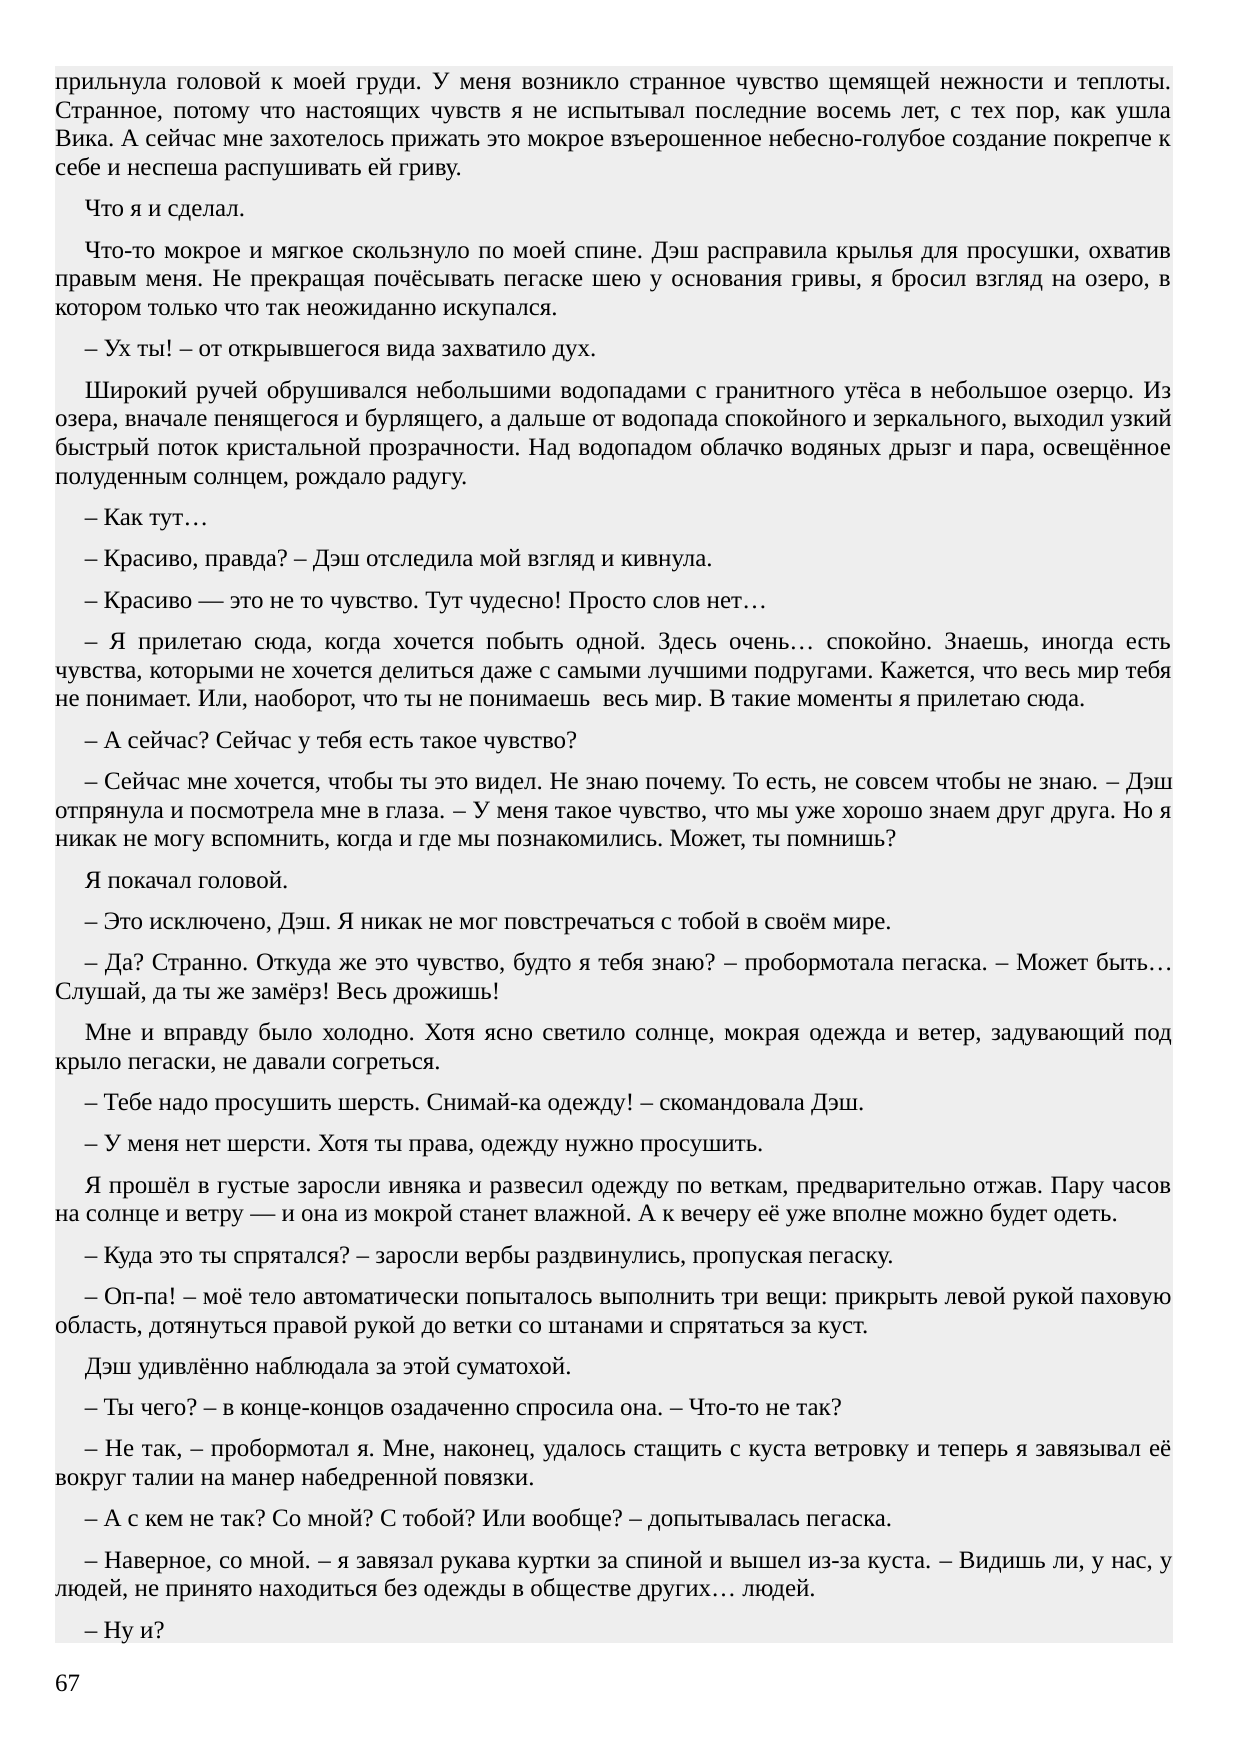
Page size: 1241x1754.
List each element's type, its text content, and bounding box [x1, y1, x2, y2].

text – А сейчас? Сейчас у тебя есть такое чувство? [55, 725, 1173, 753]
text Что я и сделал. [55, 193, 1173, 222]
text – Не так, – пробормотал я. Мне, наконец, удалось стащить с куста ветровку и теперь я завязывал её вокруг талии на манер набедренной повязки. [55, 1433, 1173, 1491]
text – Ну и? [55, 1615, 1173, 1643]
text Дэш удивлённо наблюдала за этой суматохой. [55, 1351, 1173, 1380]
text – Наверное, со мной. – я завязал рукава куртки за спиной и вышел из-за куста. – Видишь ли, у нас, у людей, не принято находиться без одежды в обществе других… людей. [55, 1545, 1173, 1602]
text – А с кем не так? Со мной? С тобой? Или вообще? – допытывалась пегаска. [55, 1503, 1173, 1532]
text – Как тут… [55, 502, 1173, 531]
text Что-то мокрое и мягкое скользнуло по моей спине. Дэш расправила крылья для просушки, охватив правым меня. Не прекращая почёсывать пегаске шею у основания гривы, я бросил взгляд на озеро, в котором только что так неожиданно искупался. [55, 235, 1173, 321]
text – Это исключено, Дэш. Я никак не мог повстречаться с тобой в своём мире. [55, 906, 1173, 935]
text – Красиво — это не то чувство. Тут чудесно! Просто слов нет… [55, 585, 1173, 613]
text – Я прилетаю сюда, когда хочется побыть одной. Здесь очень… спокойно. Знаешь, иногда есть чувства, которыми не хочется делиться даже с самыми лучшими подругами. Кажется, что весь мир тебя не понимает. Или, наоборот, что ты не понимаешь весь мир. В такие моменты я прилетаю сюда. [55, 626, 1173, 712]
text – Ух ты! – от открывшегося вида захватило дух. [55, 333, 1173, 362]
text Широкий ручей обрушивался небольшими водопадами с гранитного утёса в небольшое озерцо. Из озера, вначале пенящегося и бурлящего, а дальше от водопада спокойного и зеркального, выходил узкий быстрый поток кристальной прозрачности. Над водопадом облачко водяных дрызг и пара, освещённое полуденным солнцем, рождало радугу. [55, 375, 1173, 490]
text – Сейчас мне хочется, чтобы ты это видел. Не знаю почему. То есть, не совсем чтобы не знаю. – Дэш отпрянула и посмотрела мне в глаза. – У меня такое чувство, что мы уже хорошо знаем друг друга. Но я никак не могу вспомнить, когда и где мы познакомились. Может, ты помнишь? [55, 766, 1173, 852]
text Я прошёл в густые заросли ивняка и развесил одежду по веткам, предварительно отжав. Пару часов на солнце и ветру — и она из мокрой станет влажной. А к вечеру её уже вполне можно будет одеть. [55, 1170, 1173, 1227]
text Я покачал головой. [55, 865, 1173, 893]
text – Красиво, правда? – Дэш отследила мой взгляд и кивнула. [55, 543, 1173, 572]
text – Куда это ты спрятался? – заросли вербы раздвинулись, пропуская пегаску. [55, 1240, 1173, 1268]
text – Ты чего? – в конце-концов озадаченно спросила она. – Что-то не так? [55, 1392, 1173, 1421]
text – Оп-па! – моё тело автоматически попыталось выполнить три вещи: прикрыть левой рукой паховую область, дотянуться правой рукой до ветки со штанами и спрятаться за куст. [55, 1281, 1173, 1338]
text – У меня нет шерсти. Хотя ты права, одежду нужно просушить. [55, 1128, 1173, 1157]
text – Тебе надо просушить шерсть. Снимай-ка одежду! – скомандовала Дэш. [55, 1087, 1173, 1116]
text Мне и вправду было холодно. Хотя ясно светило солнце, мокрая одежда и ветер, задувающий под крыло пегаски, не давали согреться. [55, 1017, 1173, 1075]
text – Да? Странно. Откуда же это чувство, будто я тебя знаю? – пробормотала пегаска. – Может быть… Слушай, да ты же замёрз! Весь дрожишь! [55, 947, 1173, 1005]
text прильнула головой к моей груди. У меня возникло странное чувство щемящей нежности и теплоты. Странное, потому что настоящих чувств я не испытывал последние восемь лет, с тех пор, как ушла Вика. А сейчас мне захотелось прижать это мокрое взъерошенное небесно-голубое создание покрепче к себе и неспеша распушивать ей гриву. [55, 66, 1173, 181]
